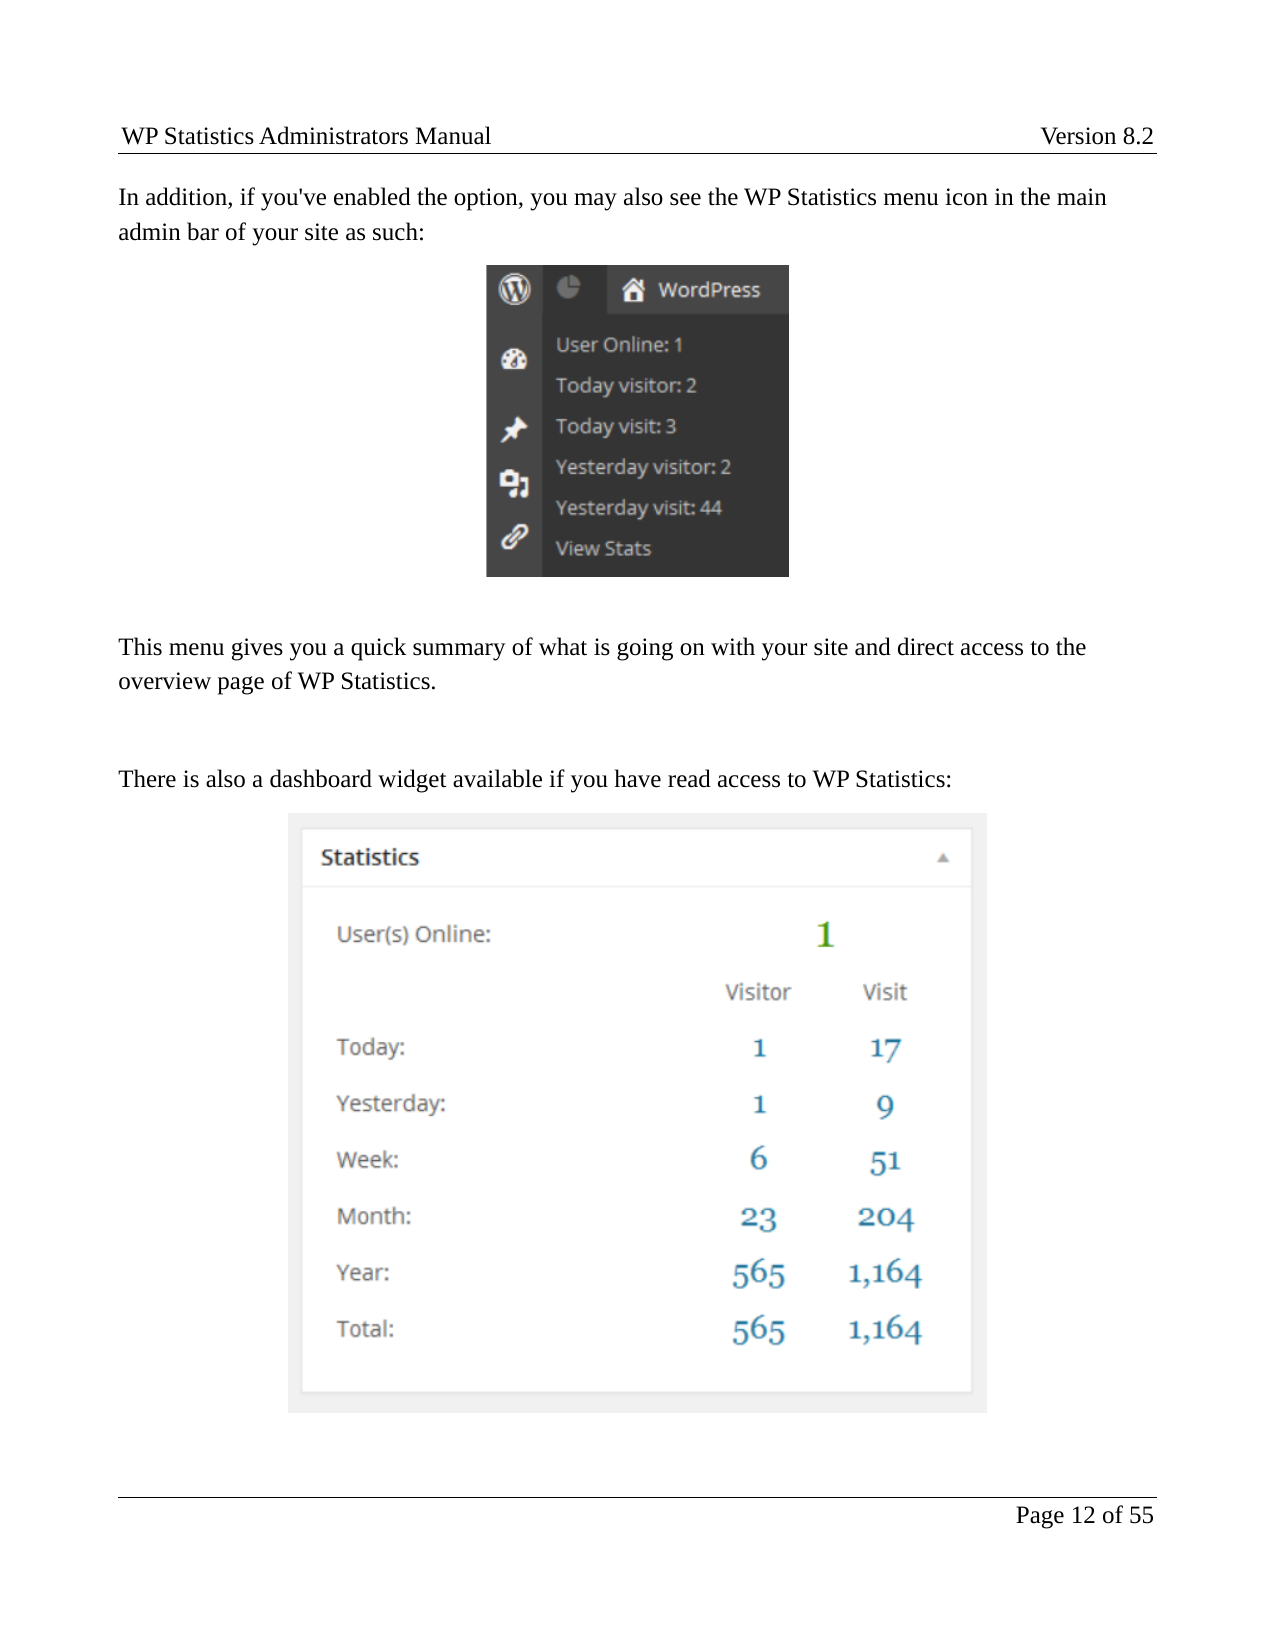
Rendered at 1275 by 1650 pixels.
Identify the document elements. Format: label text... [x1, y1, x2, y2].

text There is also a dashboard widget available if you have read access to WP Statistics: [118, 764, 1157, 793]
text This menu gives you a quick summary of what is going on with your site and direct access to the overview page of WP Statistics. [118, 632, 1157, 695]
text In addition, if you've enabled the option, you may also see the WP Statistics menu icon in the main admin bar of your site as such: [118, 182, 1157, 246]
picture [486, 265, 789, 577]
picture [288, 813, 987, 1413]
